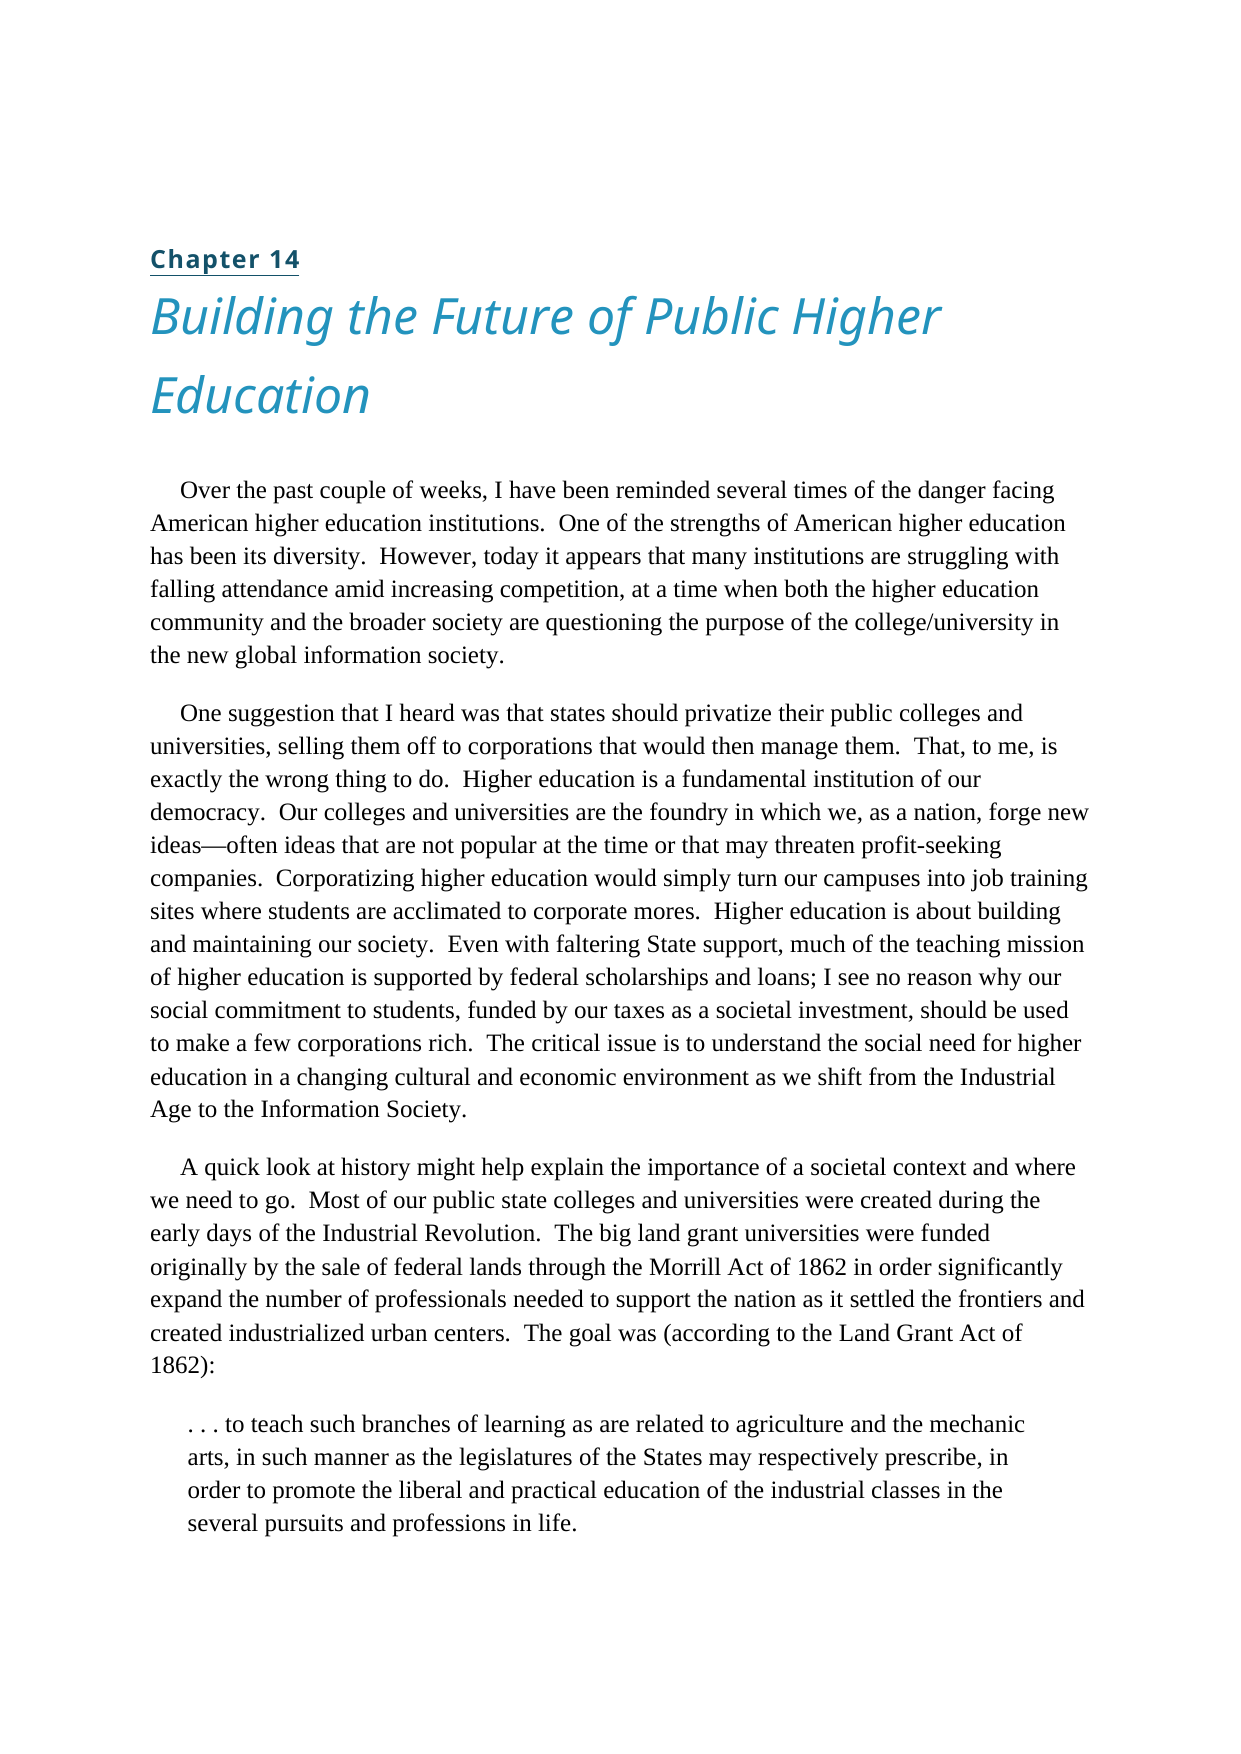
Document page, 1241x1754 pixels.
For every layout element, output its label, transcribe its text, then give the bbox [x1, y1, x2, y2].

subtitle Building the Future of Public Higher Education [150, 281, 1090, 428]
text Over the past couple of weeks, I have been reminded several times of the danger facing American higher education institutions. One of the strengths of American higher education has been its diversity. However, today it appears that many institutions are struggling with falling attendance amid increasing competition, at a time when both the higher education community and the broader society are questioning the purpose of the college/university in the new global information society. [150, 475, 1090, 669]
text . . . to teach such branches of learning as are related to agriculture and the mechanic arts, in such manner as the legislatures of the States may respectively prescribe, in order to promote the liberal and practical education of the industrial classes in the several pursuits and professions in life. [187, 1409, 1053, 1537]
text A quick look at history might help explain the importance of a societal context and where we need to go. Most of our public state colleges and universities were created during the early days of the Industrial Revolution. The big land grant universities were funded originally by the sale of federal lands through the Morrill Act of 1862 in order significantly expand the number of professionals needed to support the nation as it settled the frontiers and created industrialized urban centers. The goal was (according to the Land Grant Act of 1862): [150, 1152, 1090, 1379]
text One suggestion that I heard was that states should privatize their public colleges and universities, selling them off to corporations that would then manage them. That, to me, is exactly the wrong thing to do. Higher education is a fundamental institution of our democracy. Our colleges and universities are the foundry in which we, as a nation, forge new ideas—often ideas that are not popular at the time or that may threaten profit-seeking companies. Corporatizing higher education would simply turn our campuses into job training sites where students are acclimated to corporate mores. Higher education is about building and maintaining our society. Even with faltering State support, much of the teaching mission of higher education is supported by federal scholarships and loans; I see no reason why our social commitment to students, funded by our taxes as a societal investment, should be used to make a few corporations rich. The critical issue is to understand the social need for higher education in a changing cultural and economic environment as we shift from the Industrial Age to the Information Society. [150, 698, 1090, 1123]
subtitle Chapter 14 [150, 241, 1090, 276]
